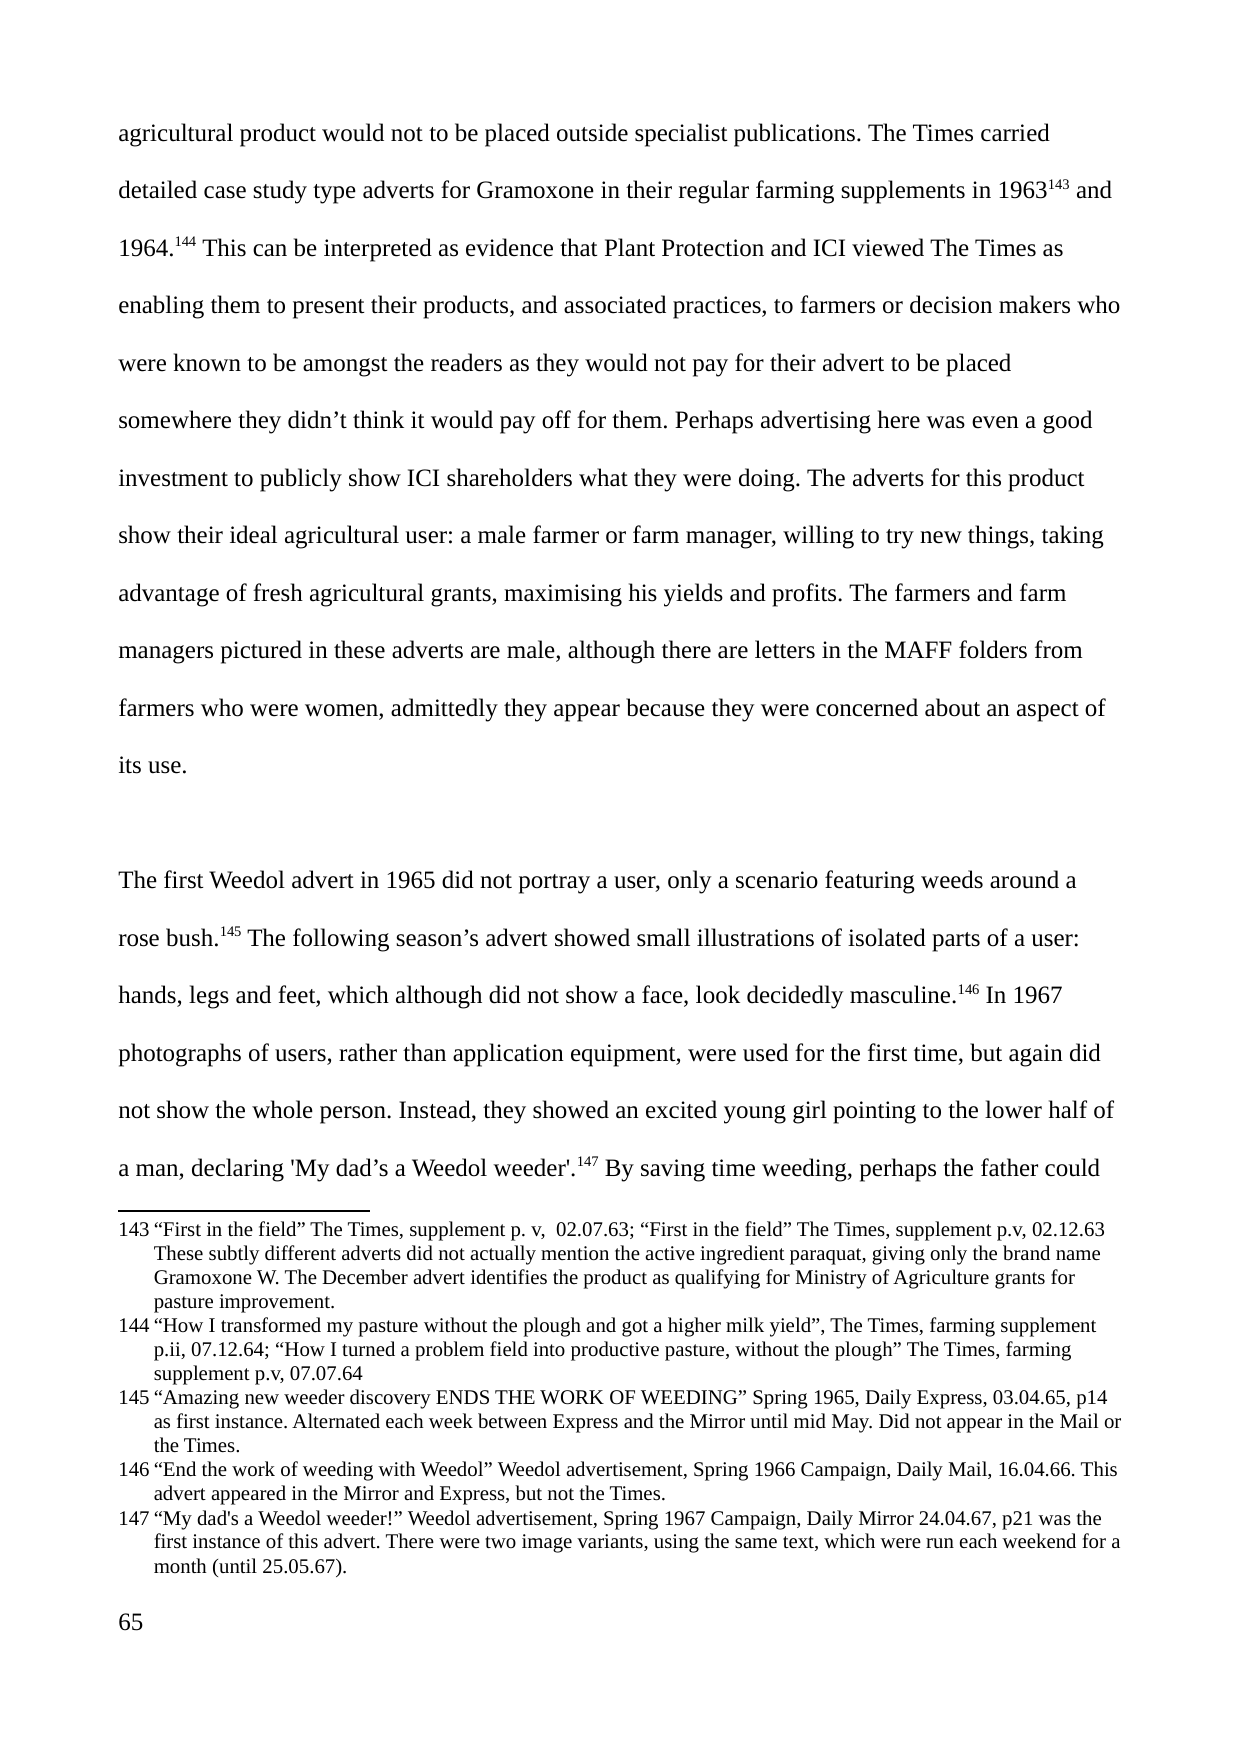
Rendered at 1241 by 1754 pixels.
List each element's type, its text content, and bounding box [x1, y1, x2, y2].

text agricultural product would not to be placed outside specialist publications. The Times carried detailed case study type adverts for Gramoxone in their regular farming supplements in 1963 and 1964. This can be interpreted as evidence that Plant Protection and ICI viewed The Times as enabling them to present their products, and associated practices, to farmers or decision makers who were known to be amongst the readers as they would not pay for their advert to be placed somewhere they didn’t think it would pay off for them. Perhaps advertising here was even a good investment to publicly show ICI shareholders what they were doing. The adverts for this product show their ideal agricultural user: a male farmer or farm manager, willing to try new things, taking advantage of fresh agricultural grants, maximising his yields and profits. The farmers and farm managers pictured in these adverts are male, although there are letters in the MAFF folders from farmers who were women, admittedly they appear because they were concerned about an aspect of its use. [118, 118, 1122, 779]
text “Amazing new weeder discovery ENDS THE WORK OF WEEDING” Spring 1965, Daily Express, 03.04.65, p14 as first instance. Alternated each week between Express and the Mirror until mid May. Did not appear in the Mail or the Times. [118, 1385, 1122, 1457]
text The first Weedol advert in 1965 did not portray a user, only a scenario featuring weeds around a rose bush. The following season’s advert showed small illustrations of isolated parts of a user: hands, legs and feet, which although did not show a face, look decidedly masculine. In 1967 photographs of users, rather than application equipment, were used for the first time, but again did not show the whole person. Instead, they showed an excited young girl pointing to the lower half of a man, declaring 'My dad’s a Weedol weeder'. By saving time weeding, perhaps the father could [118, 866, 1122, 1182]
text “My dad's a Weedol weeder!” Weedol advertisement, Spring 1967 Campaign, Daily Mirror 24.04.67, p21 was the first instance of this advert. There were two image variants, using the same text, which were run each weekend for a month (until 25.05.67). [118, 1505, 1122, 1578]
text “First in the field” The Times, supplement p. v, 02.07.63; “First in the field” The Times, supplement p.v, 02.12.63 These subtly different adverts did not actually mention the active ingredient paraquat, giving only the brand name Gramoxone W. The December advert identifies the product as qualifying for Ministry of Agriculture grants for pasture improvement. [118, 1217, 1122, 1313]
text “How I transformed my pasture without the plough and got a higher milk yield”, The Times, farming supplement p.ii, 07.12.64; “How I turned a problem field into productive pasture, without the plough” The Times, farming supplement p.v, 07.07.64 [118, 1313, 1122, 1385]
text “End the work of weeding with Weedol” Weedol advertisement, Spring 1966 Campaign, Daily Mail, 16.04.66. This advert appeared in the Mirror and Express, but not the Times. [118, 1457, 1122, 1505]
